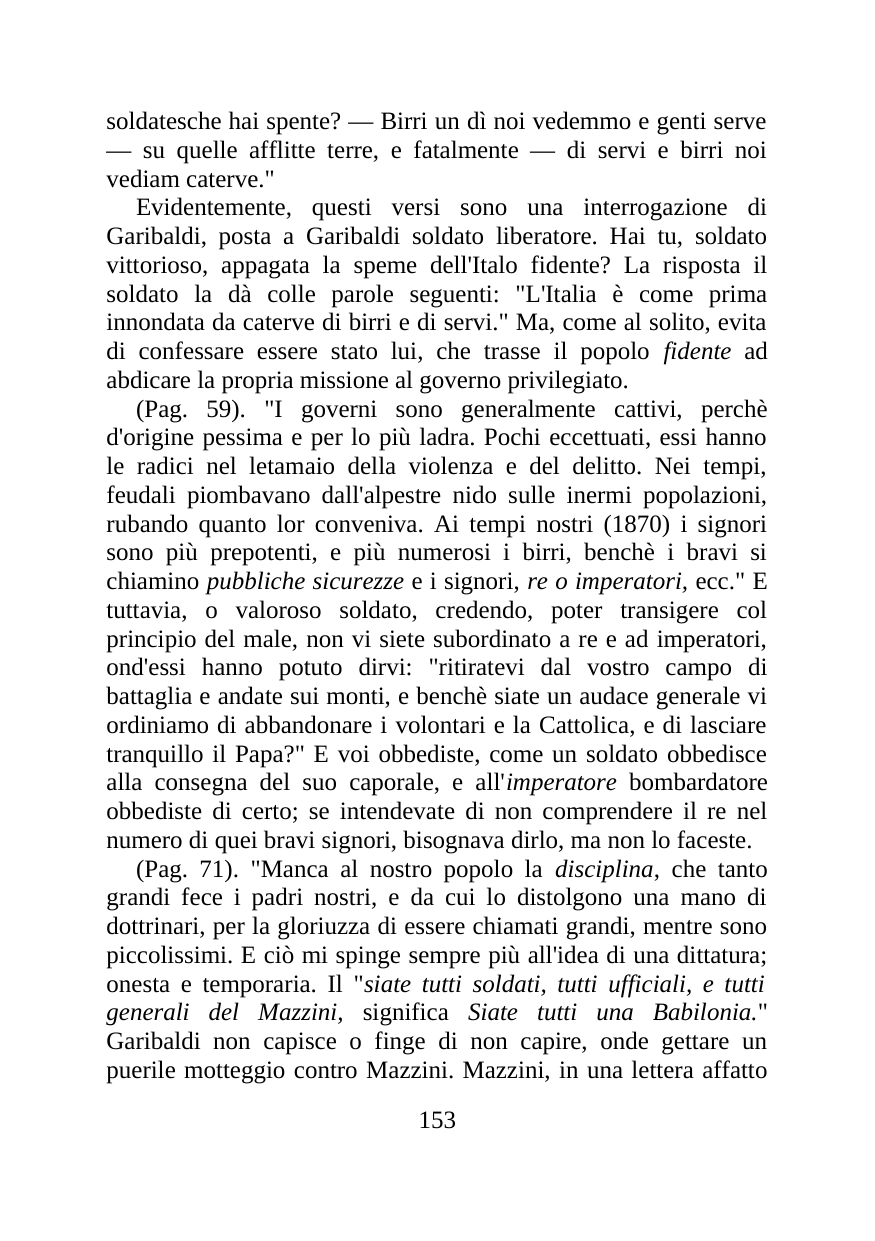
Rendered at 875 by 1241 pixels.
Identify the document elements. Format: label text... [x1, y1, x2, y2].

text (Pag. 59). "I governi sono generalmente cattivi, perchè d'origine pessima e per lo più ladra. Pochi eccettuati, essi hanno le radici nel letamaio della violenza e del delitto. Nei tempi, feudali piombavano dall'alpestre nido sulle inermi popolazioni, rubando quanto lor conveniva. Ai tempi nostri (1870) i signori sono più prepotenti, e più numerosi i birri, benchè i bravi si chiamino pubbliche sicurezze e i signori, re o imperatori, ecc." E tuttavia, o valoroso soldato, credendo, poter transigere col principio del male, non vi siete subordinato a re e ad imperatori, ond'essi hanno potuto dirvi: "ritiratevi dal vostro campo di battaglia e andate sui monti, e benchè siate un audace generale vi ordiniamo di abbandonare i volontari e la Cattolica, e di lasciare tranquillo il Papa?" E voi obbediste, come un soldato obbedisce alla consegna del suo caporale, e all'imperatore bombardatore obbediste di certo; se intendevate di non comprendere il re nel numero di quei bravi signori, bisognava dirlo, ma non lo faceste. [106, 394, 768, 854]
text soldatesche hai spente? — Birri un dì noi vedemmo e genti serve — su quelle afflitte terre, e fatalmente — di servi e birri noi vediam caterve." [106, 106, 768, 192]
text Evidentemente, questi versi sono una interrogazione di Garibaldi, posta a Garibaldi soldato liberatore. Hai tu, soldato vittorioso, appagata la speme dell'Italo fidente? La risposta il soldato la dà colle parole seguenti: "L'Italia è come prima innondata da caterve di birri e di servi." Ma, come al solito, evita di confessare essere stato lui, che trasse il popolo fidente ad abdicare la propria missione al governo privilegiato. [106, 192, 768, 394]
text (Pag. 71). "Manca al nostro popolo la disciplina, che tanto grandi fece i padri nostri, e da cui lo distolgono una mano di dottrinari, per la gloriuzza di essere chiamati grandi, mentre sono piccolissimi. E ciò mi spinge sempre più all'idea di una dittatura; onesta e temporaria. Il "siate tutti soldati, tutti ufficiali, e tutti generali del Mazzini, significa Siate tutti una Babilonia." Garibaldi non capisce o finge di non capire, onde gettare un puerile motteggio contro Mazzini. Mazzini, in una lettera affatto [106, 854, 768, 1084]
